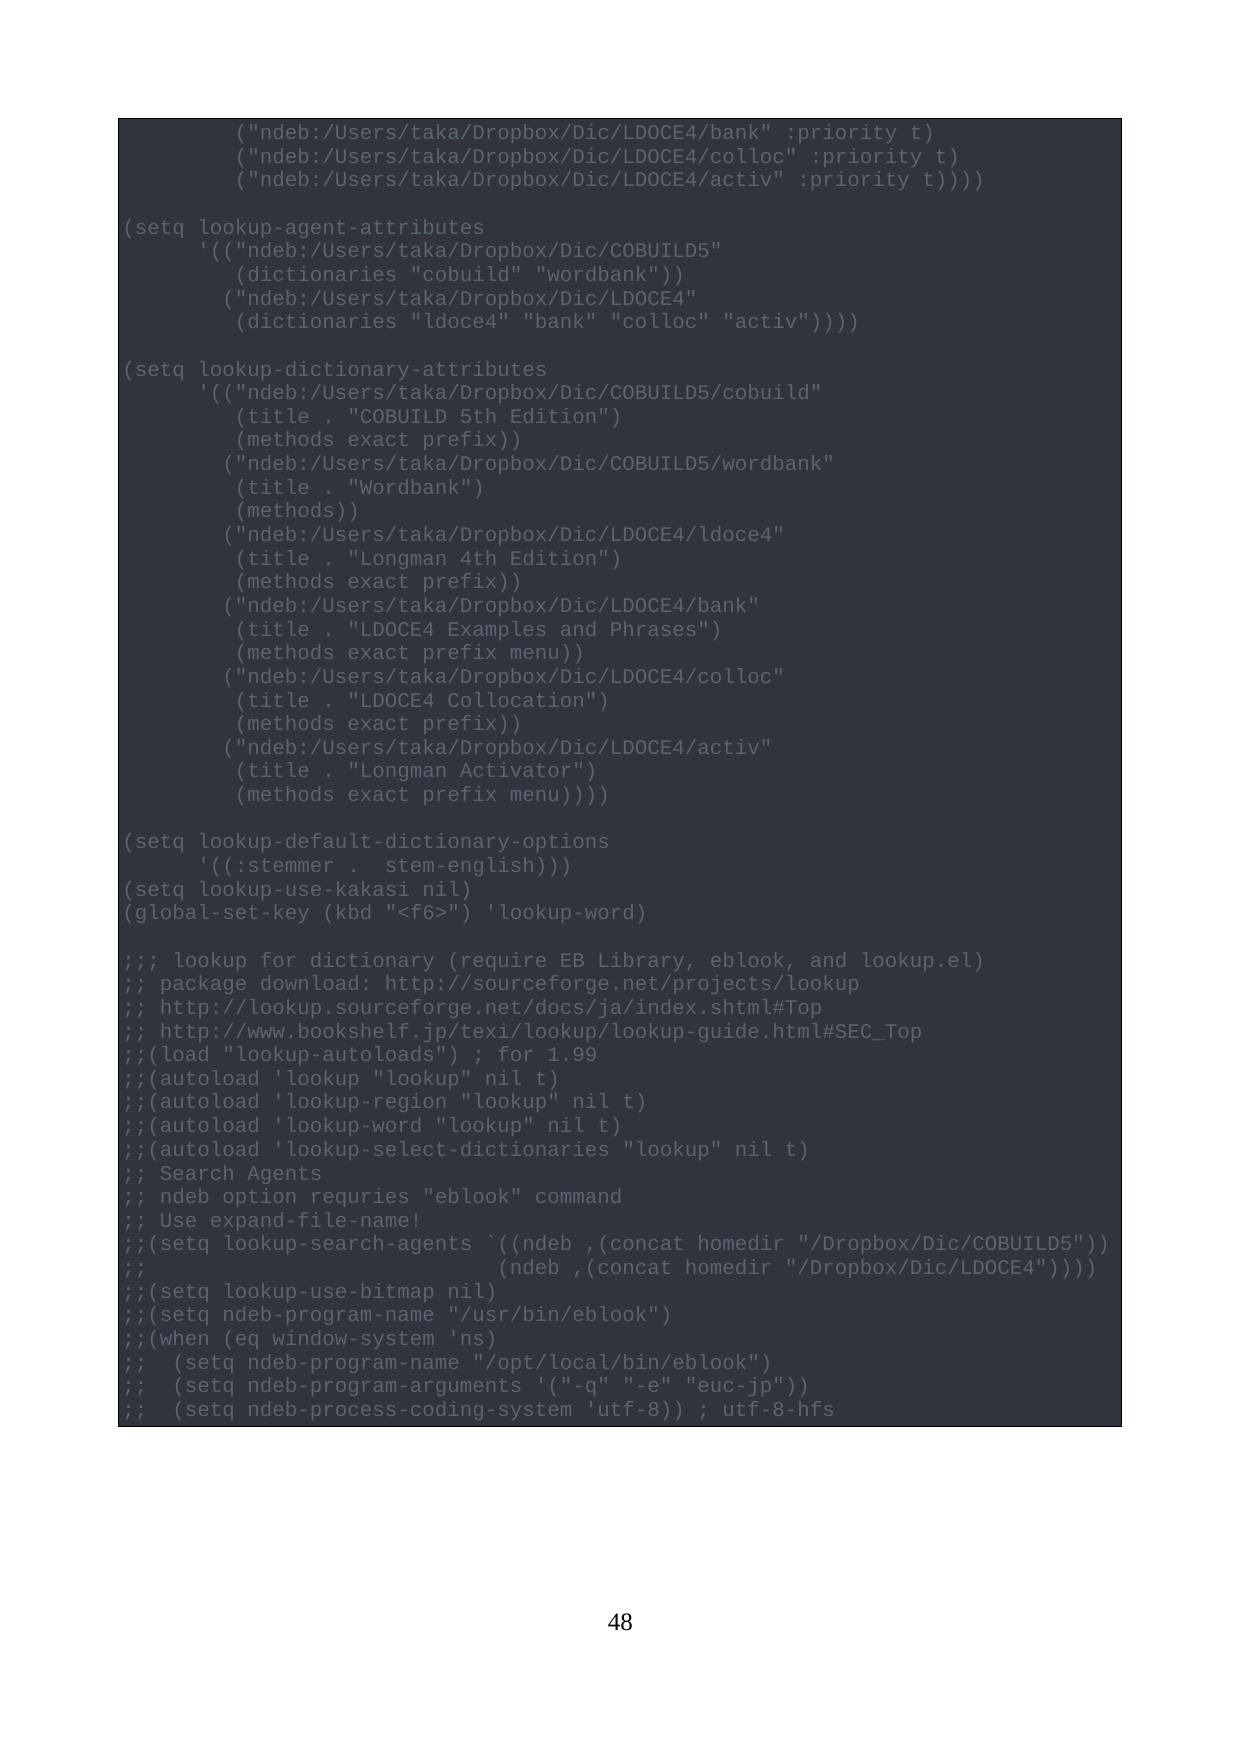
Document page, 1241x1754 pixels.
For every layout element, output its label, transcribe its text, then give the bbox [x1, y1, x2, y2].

text (title . "LDOCE4 Collocation") [119, 686, 1121, 709]
text '((:stemmer . stem-english))) [119, 851, 1121, 875]
text ;; (setq ndeb-program-name "/opt/local/bin/eblook") [119, 1348, 1121, 1371]
text (setq lookup-agent-attributes [119, 213, 1121, 236]
text ;;(autoload 'lookup-select-dictionaries "lookup" nil t) [119, 1135, 1121, 1158]
text ("ndeb:/Users/taka/Dropbox/Dic/LDOCE4/activ" :priority t)))) [119, 165, 1121, 189]
text (methods exact prefix)) [119, 709, 1121, 733]
text ;; ndeb option requries "eblook" command [119, 1182, 1121, 1206]
text ;; Search Agents [119, 1158, 1121, 1182]
text (dictionaries "cobuild" "wordbank")) [119, 260, 1121, 284]
text (methods exact prefix)) [119, 426, 1121, 449]
text (title . "Wordbank") [119, 473, 1121, 496]
text ;;(when (eq window-system 'ns) [119, 1324, 1121, 1348]
text (methods exact prefix menu)) [119, 638, 1121, 662]
text (global-set-key (kbd "<f6>") 'lookup-word) [119, 898, 1121, 922]
text ("ndeb:/Users/taka/Dropbox/Dic/COBUILD5/wordbank" [119, 449, 1121, 473]
text ;;(load "lookup-autoloads") ; for 1.99 [119, 1040, 1121, 1064]
text ;; (setq ndeb-program-arguments '("-q" "-e" "euc-jp")) [119, 1371, 1121, 1395]
text ;; (ndeb ,(concat homedir "/Dropbox/Dic/LDOCE4")))) [119, 1253, 1121, 1277]
text (title . "COBUILD 5th Edition") [119, 402, 1121, 426]
text ;;(autoload 'lookup-region "lookup" nil t) [119, 1088, 1121, 1111]
text (setq lookup-use-kakasi nil) [119, 875, 1121, 898]
text ("ndeb:/Users/taka/Dropbox/Dic/LDOCE4/ldoce4" [119, 520, 1121, 544]
text ;;(setq lookup-use-bitmap nil) [119, 1277, 1121, 1300]
text ;; http://lookup.sourceforge.net/docs/ja/index.shtml#Top [119, 993, 1121, 1017]
text (methods)) [119, 496, 1121, 520]
text (methods exact prefix menu)))) [119, 780, 1121, 804]
text ;; (setq ndeb-process-coding-system 'utf-8)) ; utf-8-hfs [119, 1395, 1121, 1426]
text ;; http://www.bookshelf.jp/texi/lookup/lookup-guide.html#SEC_Top [119, 1017, 1121, 1040]
text '(("ndeb:/Users/taka/Dropbox/Dic/COBUILD5/cobuild" [119, 378, 1121, 402]
text '(("ndeb:/Users/taka/Dropbox/Dic/COBUILD5" [119, 236, 1121, 260]
text ("ndeb:/Users/taka/Dropbox/Dic/LDOCE4" [119, 284, 1121, 307]
text ("ndeb:/Users/taka/Dropbox/Dic/LDOCE4/activ" [119, 733, 1121, 757]
text ;; package download: http://sourceforge.net/projects/lookup [119, 969, 1121, 993]
text ("ndeb:/Users/taka/Dropbox/Dic/LDOCE4/colloc" :priority t) [119, 142, 1121, 165]
text (dictionaries "ldoce4" "bank" "colloc" "activ")))) [119, 307, 1121, 331]
text (setq lookup-default-dictionary-options [119, 827, 1121, 851]
text (title . "Longman 4th Edition") [119, 544, 1121, 567]
text ;;(setq ndeb-program-name "/usr/bin/eblook") [119, 1300, 1121, 1324]
text (title . "Longman Activator") [119, 757, 1121, 780]
text ("ndeb:/Users/taka/Dropbox/Dic/LDOCE4/colloc" [119, 662, 1121, 686]
text ;;(setq lookup-search-agents `((ndeb ,(concat homedir "/Dropbox/Dic/COBUILD5")) [119, 1229, 1121, 1253]
text (title . "LDOCE4 Examples and Phrases") [119, 615, 1121, 638]
text ("ndeb:/Users/taka/Dropbox/Dic/LDOCE4/bank" :priority t) [119, 119, 1121, 142]
text ;; Use expand-file-name! [119, 1206, 1121, 1229]
text ;;; lookup for dictionary (require EB Library, eblook, and lookup.el) [119, 946, 1121, 969]
text (setq lookup-dictionary-attributes [119, 354, 1121, 378]
text ("ndeb:/Users/taka/Dropbox/Dic/LDOCE4/bank" [119, 591, 1121, 615]
text (methods exact prefix)) [119, 567, 1121, 591]
text ;;(autoload 'lookup "lookup" nil t) [119, 1064, 1121, 1088]
text ;;(autoload 'lookup-word "lookup" nil t) [119, 1111, 1121, 1135]
